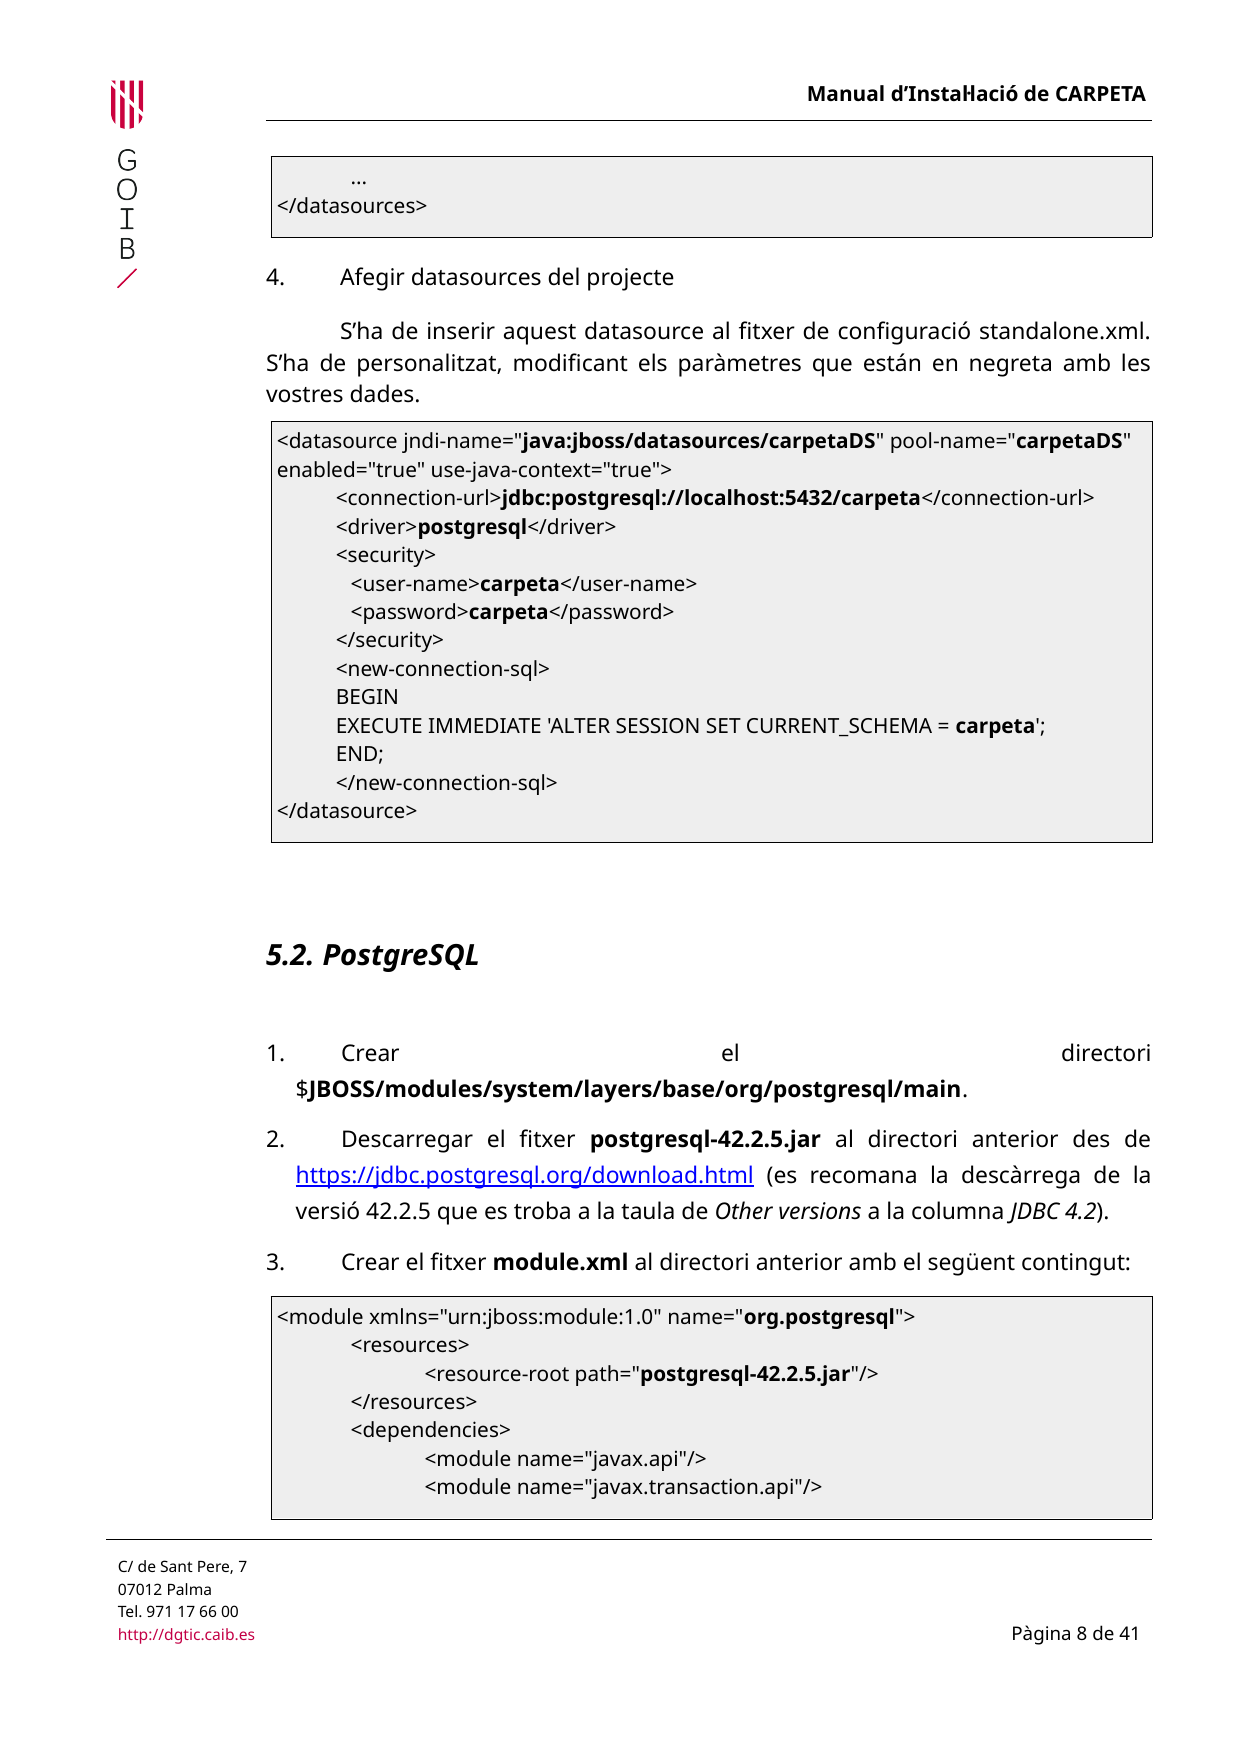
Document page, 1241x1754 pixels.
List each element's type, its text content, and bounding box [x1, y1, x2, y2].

list Crear el directori $JBOSS/modules/system/layers/base/org/postgresql/main. [266, 1037, 1152, 1104]
table_header <datasource jndi-name="java:jboss/datasources/carpetaDS" pool-name="carpetaDS" enabled="true" use-java-context="true"> <connection-url>jdbc:postgresql://localhost:5432/carpeta</connection-url> <driver>postgresql</driver> <security> <user-name>carpeta</user-name> <password>carpeta</password> </security> <new-connection-sql> BEGIN EXECUTE IMMEDIATE 'ALTER SESSION SET CURRENT_SCHEMA = carpeta'; END; </new-connection-sql> </datasource> [272, 422, 1152, 842]
subtitle PostgreSQL [266, 934, 1152, 974]
table_header ... </datasources> [272, 157, 1152, 237]
list Crear el fitxer module.xml al directori anterior amb el següent contingut: [266, 1246, 1152, 1277]
picture [82, 57, 172, 319]
list Descarregar el fitxer postgresql-42.2.5.jar al directori anterior des de https://jdbc.postgresql.org/download.html (es recomana la descàrrega de la versió 42.2.5 que es troba a la taula de Other versions a la columna JDBC 4.2). [266, 1123, 1152, 1226]
text S’ha de inserir aquest datasource al fitxer de configuració standalone.xml. S’ha de personalitzat, modificant els paràmetres que están en negreta amb les vostres dades. [266, 315, 1152, 409]
text 4. Afegir datasources del projecte [266, 260, 1152, 292]
table_header <module xmlns="urn:jboss:module:1.0" name="org.postgresql"> <resources> <resource-root path="postgresql-42.2.5.jar"/> </resources> <dependencies> <module name="javax.api"/> <module name="javax.transaction.api"/> [272, 1297, 1152, 1518]
